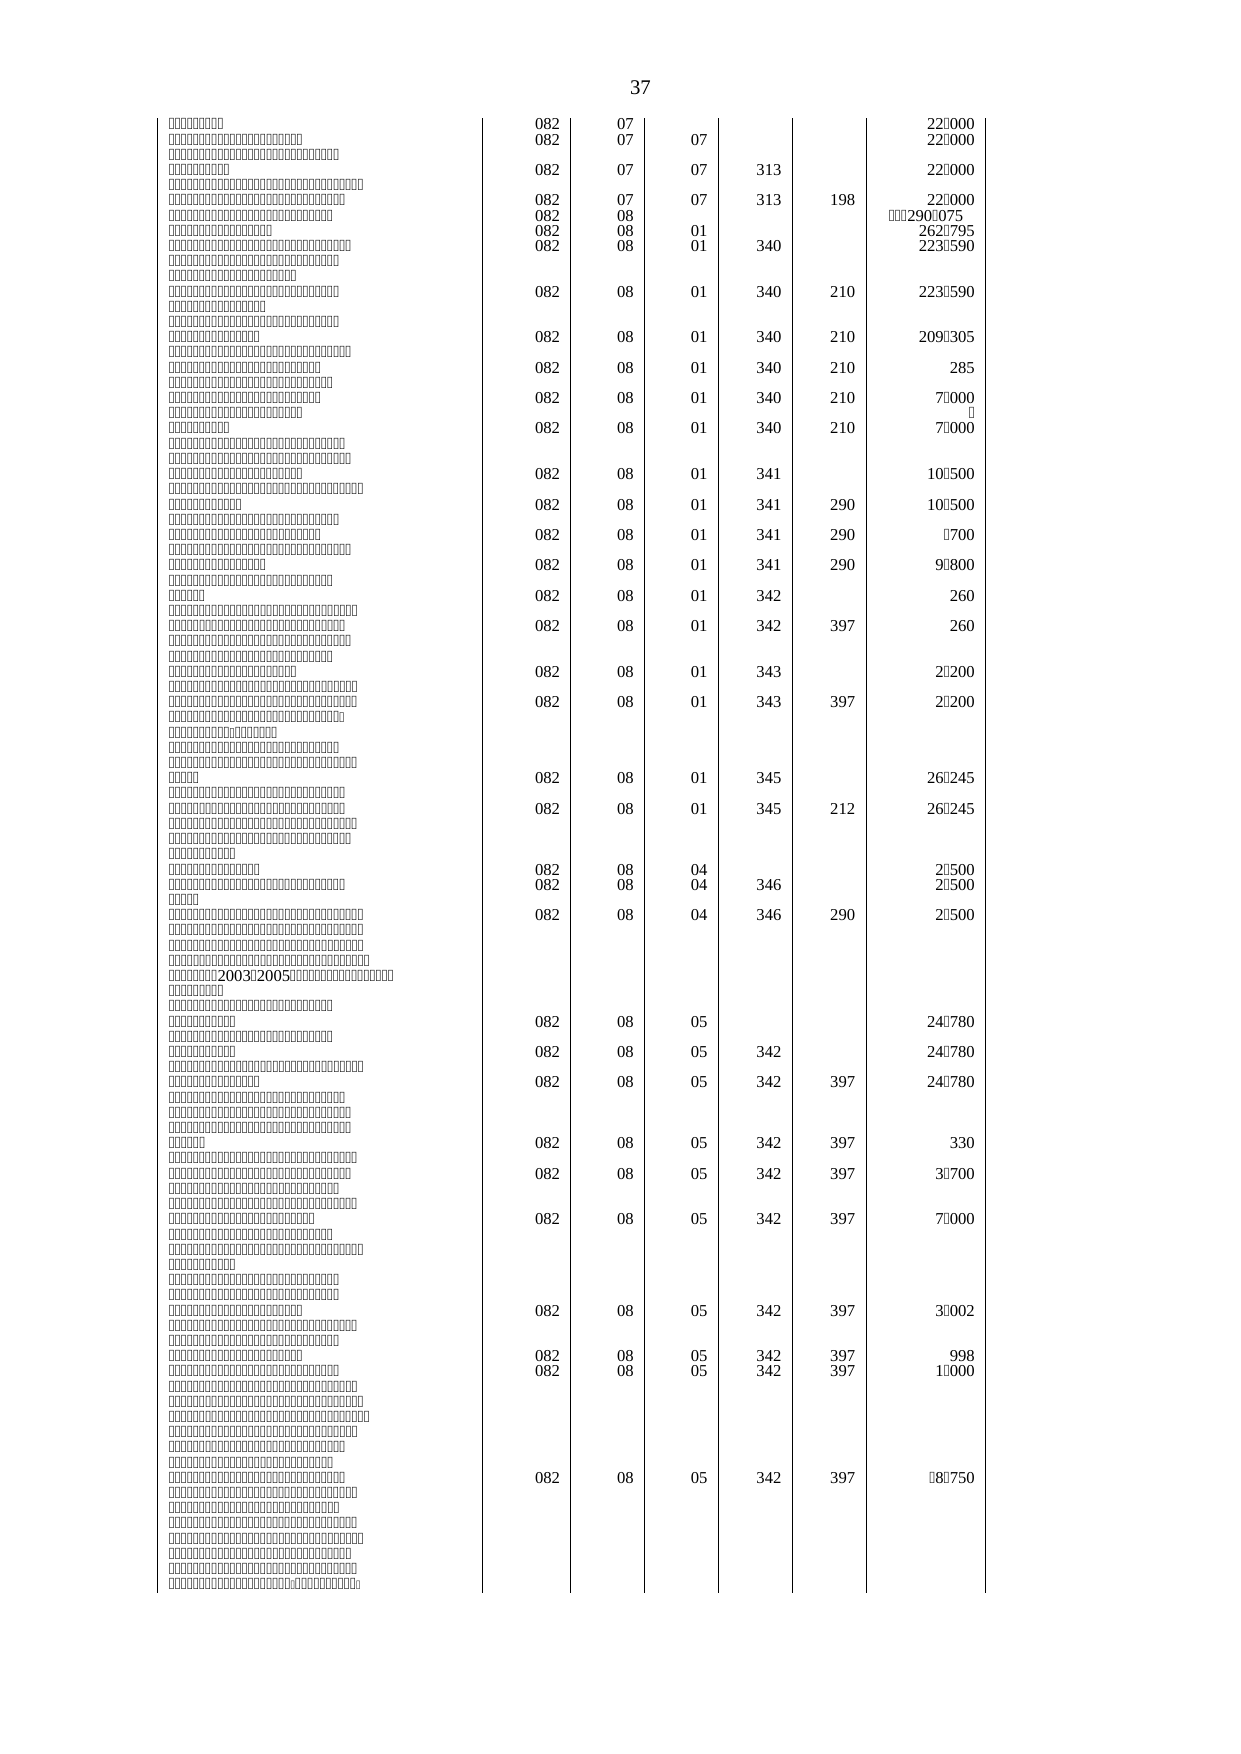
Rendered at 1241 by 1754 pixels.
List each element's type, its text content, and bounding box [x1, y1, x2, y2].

table_cell  [645, 574, 718, 605]
table_cell   [158, 346, 482, 377]
table_cell  [483, 377, 570, 407]
table_cell [719, 225, 792, 240]
table_cell  [571, 544, 644, 574]
table_cell  [867, 377, 985, 407]
table_cell   [158, 1000, 482, 1031]
table_cell  [571, 483, 644, 513]
table_cell      [158, 787, 482, 863]
table_cell  [571, 742, 644, 787]
table_cell  [793, 316, 866, 346]
table_cell  [793, 514, 866, 544]
table_cell  [793, 1152, 866, 1198]
table_cell  [719, 514, 792, 544]
table_cell  [483, 225, 570, 240]
table_cell  [867, 179, 985, 209]
table_cell  [483, 118, 570, 133]
table_cell       [158, 1472, 482, 1563]
table_cell  [719, 605, 792, 650]
table_cell  [867, 225, 985, 240]
table_cell  [571, 1320, 644, 1365]
table_cell     [158, 681, 482, 742]
table_cell  [867, 681, 985, 742]
table_cell  [867, 574, 985, 605]
table_cell   [158, 1289, 482, 1319]
table_cell  [571, 681, 644, 742]
table_cell  [483, 483, 570, 513]
table_cell  [483, 574, 570, 605]
table_cell  [867, 483, 985, 513]
table_cell  [719, 1031, 792, 1061]
table_cell  [867, 316, 985, 346]
table_cell  [645, 240, 718, 285]
table_cell  [719, 1472, 792, 1563]
table_cell  [158, 225, 482, 240]
table_cell [793, 209, 866, 224]
table_cell  [645, 438, 718, 483]
table_cell  [483, 179, 570, 209]
table_cell [645, 1274, 718, 1289]
table_cell  [483, 1152, 570, 1198]
table_cell  [867, 209, 985, 224]
table_cell  [867, 787, 985, 863]
table_cell  [645, 514, 718, 544]
table_cell  [571, 407, 644, 437]
table_cell  [483, 879, 570, 909]
table_cell  [793, 605, 866, 650]
table_cell  [483, 863, 570, 878]
table_cell  [719, 316, 792, 346]
table_cell  [483, 149, 570, 179]
table_cell  [571, 1031, 644, 1061]
table_cell  [571, 1472, 644, 1563]
table_cell  [867, 240, 985, 285]
table_cell  [645, 1320, 718, 1365]
table_cell [793, 1563, 866, 1593]
table_cell     [158, 1091, 482, 1152]
table_cell  [483, 787, 570, 863]
table_cell  [793, 1472, 866, 1563]
table_cell  [867, 514, 985, 544]
table_cell    [158, 438, 482, 483]
table_cell  [719, 1152, 792, 1198]
table_cell [867, 1563, 985, 1593]
table_cell  [719, 909, 792, 1000]
table_cell   [158, 650, 482, 681]
table_cell  [571, 1091, 644, 1152]
table_cell  [483, 133, 570, 148]
table_cell   [158, 1061, 482, 1091]
table_cell  [867, 1198, 985, 1274]
table_cell  [719, 1365, 792, 1472]
table_cell [719, 1563, 792, 1593]
table_cell  [645, 787, 718, 863]
table_cell  [719, 285, 792, 316]
table_cell  [867, 1031, 985, 1061]
table_cell  [571, 1061, 644, 1091]
table_cell  [571, 1365, 644, 1472]
table_cell  [571, 133, 644, 148]
table_cell [571, 1563, 644, 1593]
table_cell  [719, 787, 792, 863]
table_cell  [483, 681, 570, 742]
table_cell  [483, 1365, 570, 1472]
table_cell  [719, 1289, 792, 1319]
table_cell [719, 1000, 792, 1031]
table_cell  [571, 377, 644, 407]
table_cell  [483, 1061, 570, 1091]
table_cell  [571, 438, 644, 483]
table_cell  [867, 346, 985, 377]
table_cell [719, 118, 792, 133]
table_cell  [571, 879, 644, 909]
table_cell  [793, 1289, 866, 1319]
table_cell  [719, 240, 792, 285]
table_cell  [645, 650, 718, 681]
table_cell  [645, 1000, 718, 1031]
table_cell  [867, 650, 985, 681]
table_cell  [645, 149, 718, 179]
table_cell   [158, 514, 482, 544]
table_cell [645, 118, 718, 133]
table_cell  [571, 1152, 644, 1198]
table_cell  [645, 909, 718, 1000]
table_cell  [483, 650, 570, 681]
table_cell [793, 1031, 866, 1061]
table_cell  [867, 118, 985, 133]
table_cell  [571, 316, 644, 346]
table_cell [793, 118, 866, 133]
table_cell  [483, 438, 570, 483]
table_cell  [571, 909, 644, 1000]
table_cell   [867, 407, 985, 437]
table_cell  [867, 909, 985, 1000]
table_cell  [483, 605, 570, 650]
table_cell  [867, 1365, 985, 1472]
table_cell [793, 574, 866, 605]
table_cell  [483, 742, 570, 787]
table_cell  [483, 1031, 570, 1061]
table_cell       [158, 909, 482, 1000]
table_cell  [483, 544, 570, 574]
table_cell  [483, 285, 570, 316]
table_cell [793, 650, 866, 681]
table_cell    [158, 742, 482, 787]
table_cell   [158, 149, 482, 179]
table_cell [793, 742, 866, 787]
table_cell  [571, 1198, 644, 1274]
table_cell  [158, 133, 482, 148]
table_cell  [719, 1320, 792, 1365]
table_cell  [645, 133, 718, 148]
table_cell  [719, 650, 792, 681]
table_cell  [645, 1061, 718, 1091]
table_cell  [645, 377, 718, 407]
table_cell  [483, 1472, 570, 1563]
table_cell  [793, 1320, 866, 1365]
table_cell  [793, 1061, 866, 1091]
table_cell    [158, 1320, 482, 1365]
table_cell  [158, 209, 482, 224]
table_cell  [571, 118, 644, 133]
table_cell [719, 209, 792, 224]
table_cell  [867, 1472, 985, 1563]
table_cell  [867, 1289, 985, 1319]
table_cell  [793, 1198, 866, 1274]
table_cell  [719, 1091, 792, 1152]
table_cell  [483, 1320, 570, 1365]
table_cell  [483, 1289, 570, 1319]
table_cell  [158, 118, 482, 133]
table_cell        [158, 1365, 482, 1472]
table_cell  [483, 1198, 570, 1274]
table_cell  [867, 1091, 985, 1152]
table_cell  [719, 1198, 792, 1274]
table_cell  [483, 909, 570, 1000]
table_cell   [158, 574, 482, 605]
table_cell    [158, 1152, 482, 1198]
table_cell [793, 863, 866, 878]
table_cell  [867, 605, 985, 650]
table_cell  [793, 483, 866, 513]
table_cell  [719, 1061, 792, 1091]
table_cell   [158, 1031, 482, 1061]
table_cell  [571, 514, 644, 544]
table_cell  [793, 346, 866, 377]
table_cell [645, 209, 718, 224]
table_cell  [645, 483, 718, 513]
table_cell   [158, 407, 482, 437]
table_cell  [571, 650, 644, 681]
table_cell [483, 1274, 570, 1289]
table_cell  [571, 1000, 644, 1031]
table_cell  [645, 407, 718, 437]
table_cell  [719, 149, 792, 179]
table_cell  [571, 149, 644, 179]
table_cell  [719, 377, 792, 407]
table_cell  [645, 316, 718, 346]
table_cell  [645, 605, 718, 650]
table_cell  [719, 483, 792, 513]
table_cell  [158, 863, 482, 878]
table_cell  [867, 438, 985, 483]
table_cell  [867, 1000, 985, 1031]
table_cell  [645, 1031, 718, 1061]
table_cell  [719, 544, 792, 574]
table_cell  [719, 407, 792, 437]
table_cell    [158, 605, 482, 650]
table_cell  [867, 285, 985, 316]
table_cell [793, 240, 866, 285]
table_cell [719, 133, 792, 148]
table_cell  [483, 316, 570, 346]
table_cell  [571, 240, 644, 285]
table_cell  [645, 179, 718, 209]
table_cell  [645, 1365, 718, 1472]
table_cell  [483, 1091, 570, 1152]
table_cell   [158, 879, 482, 909]
table_cell  [483, 240, 570, 285]
table_cell  [793, 1091, 866, 1152]
table_cell  [793, 1365, 866, 1472]
table_cell  [793, 544, 866, 574]
table_cell  [867, 742, 985, 787]
table_cell  [483, 346, 570, 377]
table_cell [793, 225, 866, 240]
table_cell [793, 133, 866, 148]
table_cell  [645, 1091, 718, 1152]
table_cell  [719, 574, 792, 605]
table_cell  [571, 787, 644, 863]
table_cell  [793, 787, 866, 863]
table_cell  [719, 179, 792, 209]
table_cell  [793, 377, 866, 407]
table_cell [571, 1274, 644, 1289]
table_cell  [793, 681, 866, 742]
table_cell  [645, 225, 718, 240]
table_cell      [158, 1198, 482, 1274]
table_cell  [571, 1289, 644, 1319]
table_cell  [867, 1061, 985, 1091]
table_cell  [719, 879, 792, 909]
table_cell  [793, 179, 866, 209]
table_cell  [867, 863, 985, 878]
table_cell [793, 1274, 866, 1289]
table_cell  [719, 346, 792, 377]
table_cell  [645, 544, 718, 574]
table_cell  [645, 742, 718, 787]
table_cell   [158, 179, 482, 209]
table_cell  [571, 285, 644, 316]
table_cell   [158, 285, 482, 316]
table_cell  [571, 225, 644, 240]
table_cell   [158, 544, 482, 574]
table_cell [867, 1274, 985, 1289]
table_cell  [571, 605, 644, 650]
table_cell [793, 1000, 866, 1031]
table_cell  [645, 1152, 718, 1198]
table_cell  [645, 285, 718, 316]
table_cell [483, 1563, 570, 1593]
table_cell  [645, 863, 718, 878]
table_cell  [571, 574, 644, 605]
table_cell  [571, 209, 644, 224]
table_cell  [719, 681, 792, 742]
table_cell  [645, 1472, 718, 1563]
table_cell [719, 1274, 792, 1289]
table_cell  [867, 133, 985, 148]
table_cell  [793, 407, 866, 437]
table_cell [793, 149, 866, 179]
table_cell  [867, 149, 985, 179]
table_cell  [719, 438, 792, 483]
table_cell [645, 1563, 718, 1593]
table_cell  [571, 863, 644, 878]
table_cell  [793, 909, 866, 1000]
table_cell   [158, 377, 482, 407]
table_cell  [483, 1000, 570, 1031]
table_cell  [571, 346, 644, 377]
table_cell  [867, 1320, 985, 1365]
table_cell [793, 879, 866, 909]
table_cell  [483, 407, 570, 437]
table_cell  [158, 1274, 482, 1289]
table_cell [793, 438, 866, 483]
table_cell  [867, 1152, 985, 1198]
table_cell  [645, 1289, 718, 1319]
table_cell  [793, 285, 866, 316]
table_cell  [645, 346, 718, 377]
table_cell  [483, 514, 570, 544]
table_cell  [867, 544, 985, 574]
table_cell    [158, 240, 482, 285]
table_cell  [645, 681, 718, 742]
table_cell [719, 863, 792, 878]
table_cell   [158, 316, 482, 346]
table_cell  [719, 742, 792, 787]
table_cell  [645, 879, 718, 909]
table_cell  [483, 209, 570, 224]
table_cell  [645, 1198, 718, 1274]
table_cell  [571, 179, 644, 209]
table_cell  [867, 879, 985, 909]
table_cell   [158, 483, 482, 513]
table_cell   [158, 1563, 482, 1593]
